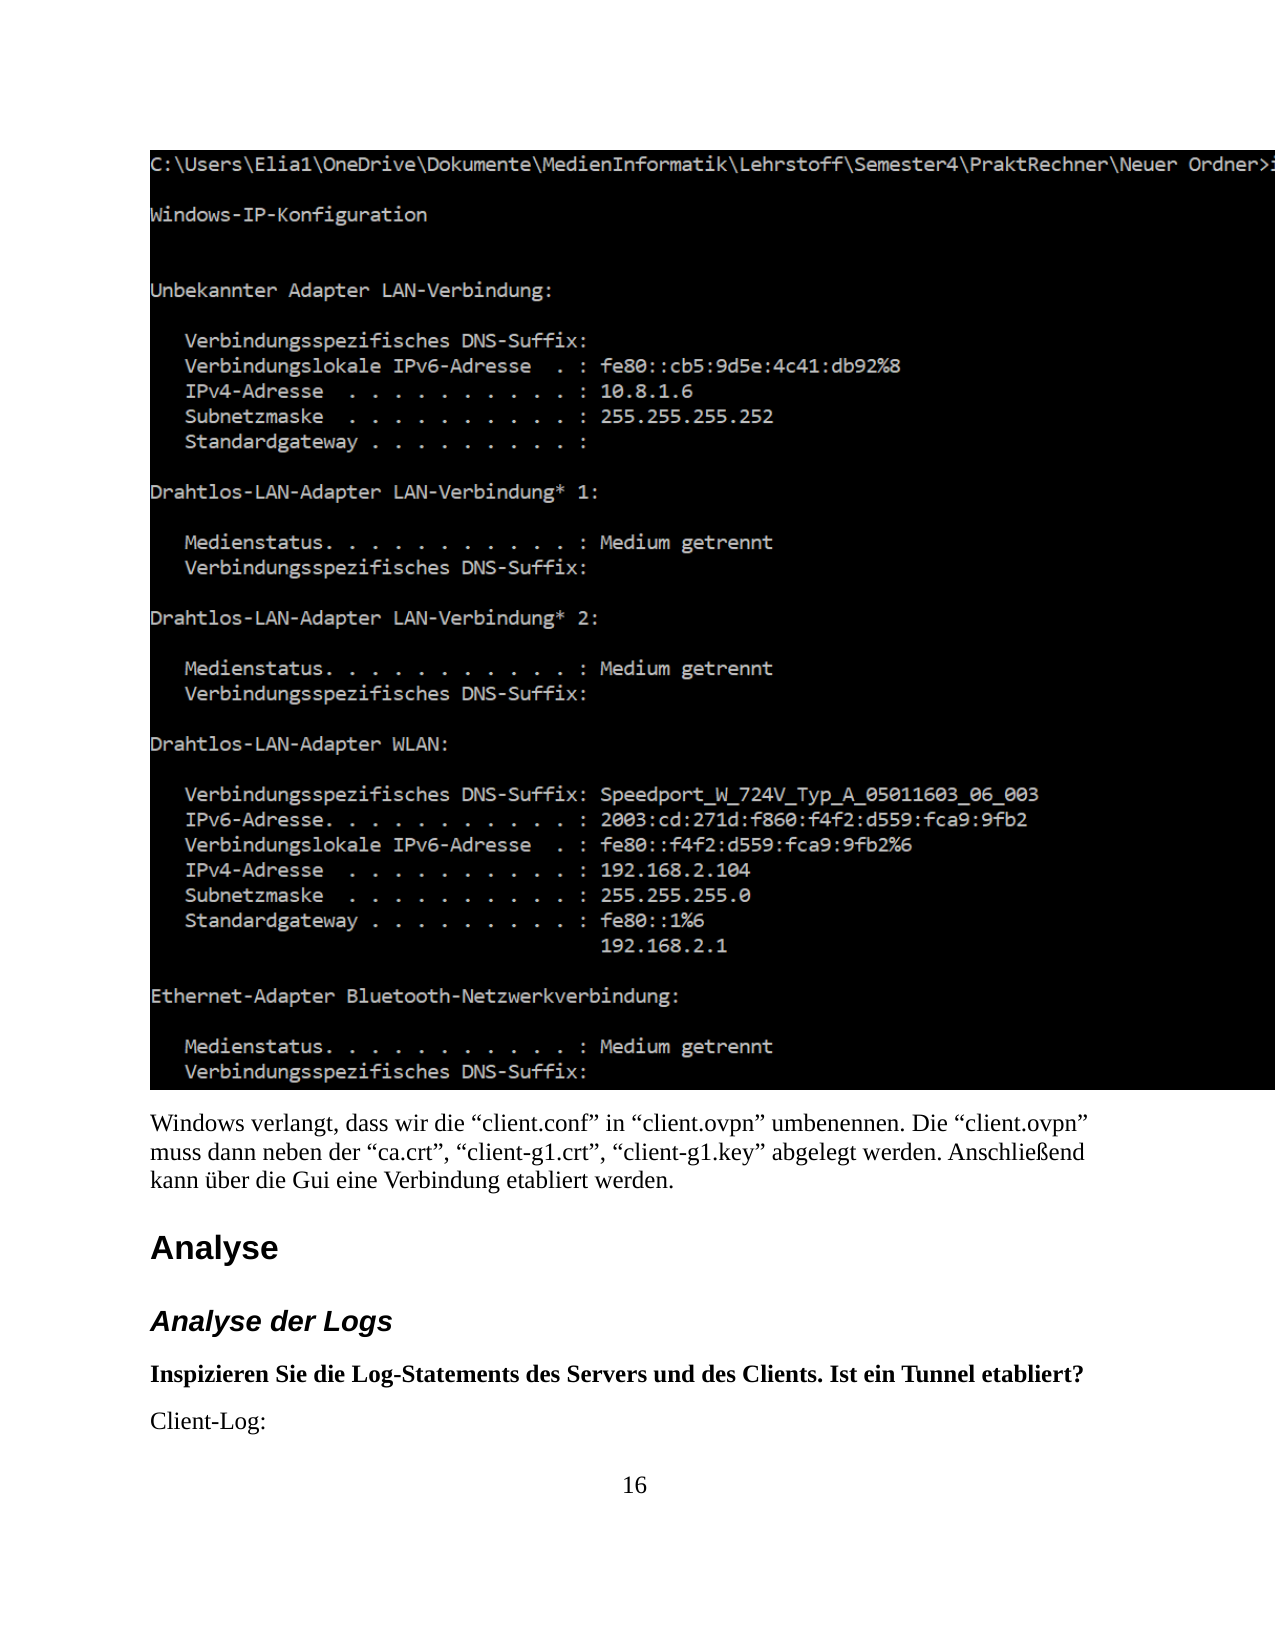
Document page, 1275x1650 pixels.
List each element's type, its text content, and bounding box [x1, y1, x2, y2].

subtitle Analyse der Logs [150, 1304, 1125, 1338]
text Inspizieren Sie die Log-Statements des Servers und des Clients. Ist ein Tunnel etabliert? [150, 1359, 1125, 1388]
text Windows verlangt, dass wir die “client.conf” in “client.ovpn” umbenennen. Die “client.ovpn” muss dann neben der “ca.crt”, “client-g1.crt”, “client-g1.key” abgelegt werden. Anschließend kann über die Gui eine Verbindung etabliert werden. [150, 1108, 1125, 1194]
picture [150, 150, 1275, 1090]
subtitle Analyse [150, 1228, 1125, 1267]
text Client-Log: [150, 1406, 1125, 1434]
